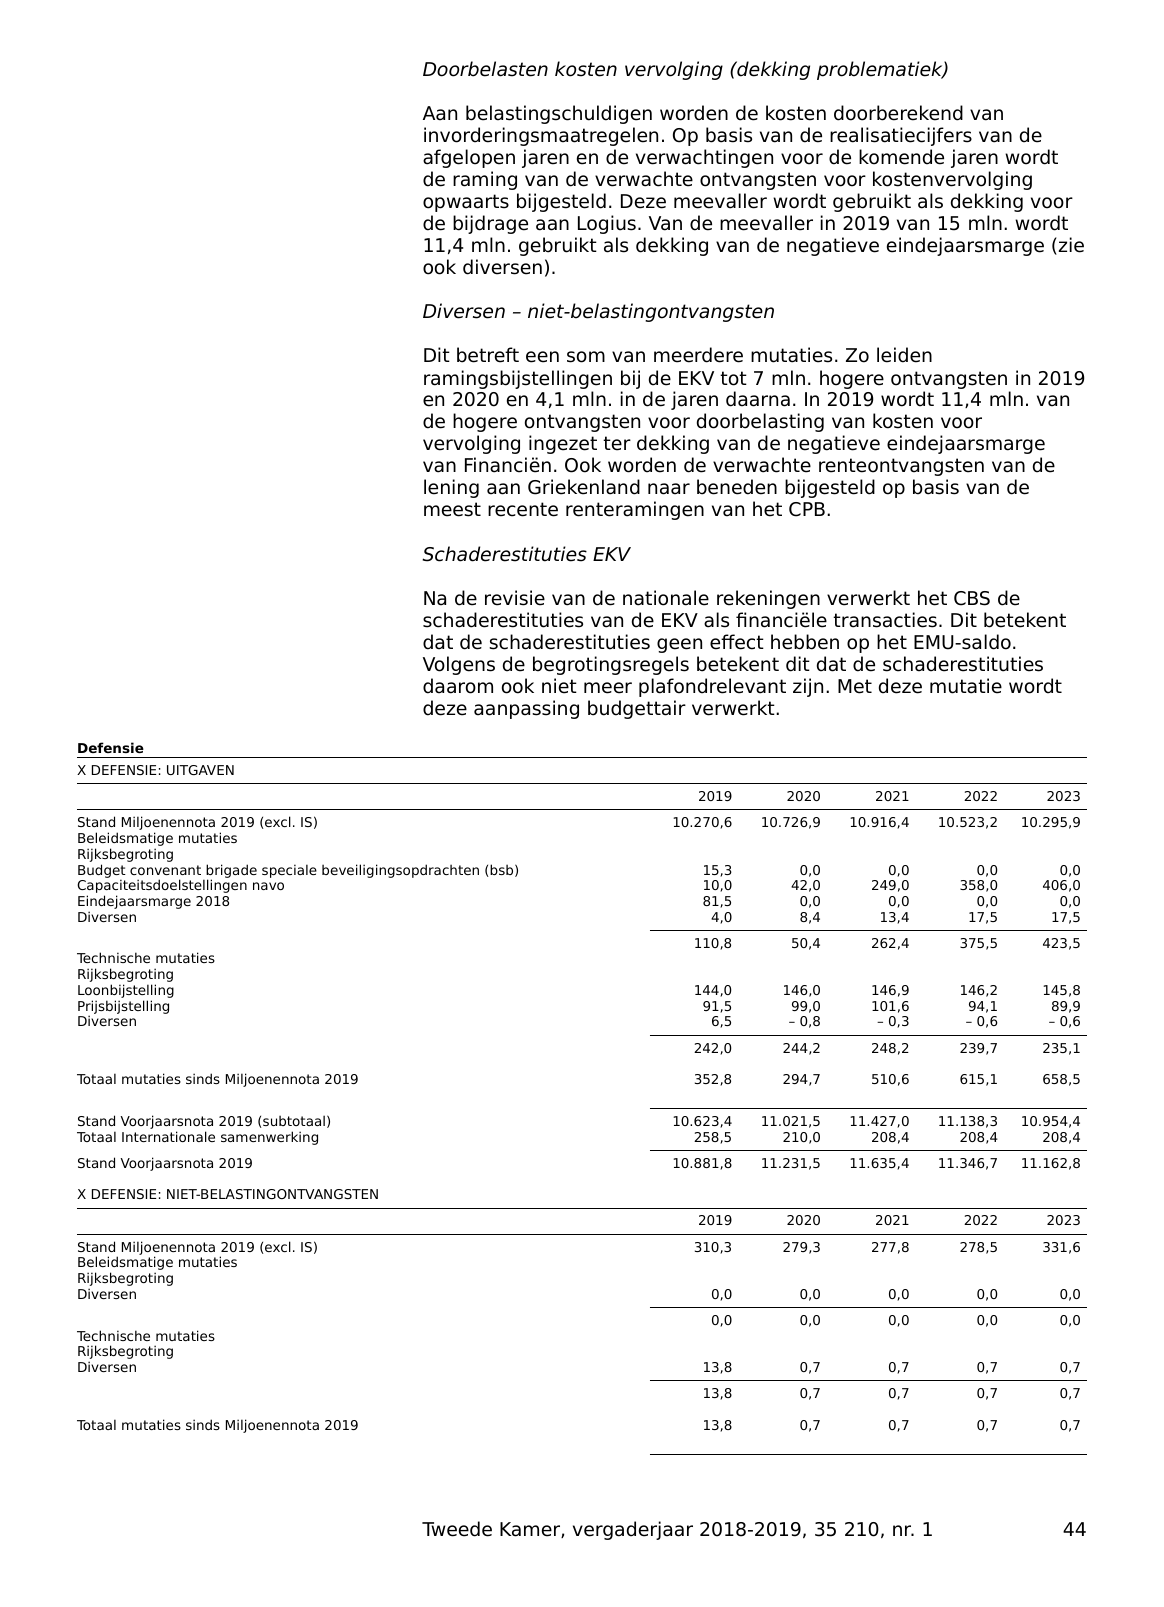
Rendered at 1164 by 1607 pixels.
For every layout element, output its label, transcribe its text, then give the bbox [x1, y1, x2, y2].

table_cell Stand Voorjaarsnota 2019 (subtotaal) [77, 1108, 649, 1129]
table_cell 0,0 [827, 862, 915, 878]
table_cell [1004, 1344, 1087, 1360]
table_cell 248,2 [827, 1036, 915, 1056]
table_cell 239,7 [915, 1036, 1004, 1056]
table_cell 0,0 [827, 1287, 915, 1307]
table_cell [1004, 1329, 1087, 1344]
table_cell [738, 1344, 827, 1360]
table_cell 11.162,8 [1004, 1151, 1087, 1171]
table_cell Technische mutaties [77, 1329, 649, 1344]
table_cell 242,0 [650, 1036, 738, 1056]
table_cell 42,0 [738, 878, 827, 894]
table_cell 310,3 [650, 1235, 738, 1255]
table_cell Beleidsmatige mutaties [77, 1255, 649, 1271]
table_cell 0,0 [915, 862, 1004, 878]
table_cell 0,0 [1004, 894, 1087, 909]
text Na de revisie van de nationale rekeningen verwerkt het CBS de schaderestituties van de EKV als financiële transacties. Dit betekent dat de schaderestituties geen effect hebben op het EMU-saldo. Volgens de begrotingsregels betekent dit dat de schaderestituties daarom ook niet meer plafondrelevant zijn. Met deze mutatie wordt deze aanpassing budgettair verwerkt. [422, 588, 1087, 719]
table_cell [915, 1255, 1004, 1271]
table_cell [77, 1380, 649, 1402]
table_cell [827, 831, 915, 847]
table_cell 0,7 [738, 1418, 827, 1433]
table_cell 13,8 [650, 1360, 738, 1380]
table_cell – 0,8 [738, 1014, 827, 1035]
table_cell 0,7 [915, 1360, 1004, 1380]
table_cell 0,0 [827, 1308, 915, 1328]
table_cell [827, 1433, 915, 1454]
table_cell [77, 1088, 649, 1108]
table_cell 13,4 [827, 910, 915, 930]
table_cell 2021 [827, 1209, 915, 1234]
table_cell 10.916,4 [827, 810, 915, 831]
table_cell 0,0 [915, 1308, 1004, 1328]
table_cell 358,0 [915, 878, 1004, 894]
table_cell [827, 967, 915, 983]
table_cell [915, 1344, 1004, 1360]
table_cell Diversen [77, 910, 649, 930]
table_cell 15,3 [650, 862, 738, 878]
table_cell 208,4 [1004, 1130, 1087, 1150]
table_cell [1004, 1171, 1087, 1187]
table_cell [827, 1088, 915, 1108]
table_cell 258,5 [650, 1130, 738, 1150]
table_cell [827, 1344, 915, 1360]
table_cell 11.427,0 [827, 1109, 915, 1129]
text Dit betreft een som van meerdere mutaties. Zo leiden ramingsbijstellingen bij de EKV tot 7 mln. hogere ontvangsten in 2019 en 2020 en 4,1 mln. in de jaren daarna. In 2019 wordt 11,4 mln. van de hogere ontvangsten voor doorbelasting van kosten voor vervolging ingezet ter dekking van de negatieve eindejaarsmarge van Financiën. Ook worden de verwachte renteontvangsten van de lening aan Griekenland naar beneden bijgesteld op basis van de meest recente renteramingen van het CPB. [422, 345, 1087, 521]
table_cell 2019 [650, 1209, 738, 1234]
table_cell [915, 1056, 1004, 1072]
table_cell [827, 951, 915, 967]
table_cell [915, 967, 1004, 983]
table_cell [915, 1329, 1004, 1344]
table_cell Totaal Internationale samenwerking [77, 1130, 649, 1150]
table_cell [650, 1402, 738, 1417]
table_cell [827, 847, 915, 862]
table_cell 89,9 [1004, 999, 1087, 1014]
table_cell [738, 1402, 827, 1417]
table_cell 145,8 [1004, 983, 1087, 998]
table_cell 2023 [1004, 784, 1087, 809]
table_cell [1004, 1271, 1087, 1287]
table_cell 17,5 [915, 910, 1004, 930]
table_cell 208,4 [827, 1130, 915, 1150]
table_cell 0,0 [1004, 862, 1087, 878]
table_cell 0,0 [1004, 1308, 1087, 1328]
table_cell [738, 1433, 827, 1454]
table_cell 0,0 [738, 1308, 827, 1328]
table_cell 10.726,9 [738, 810, 827, 831]
table_cell 0,0 [915, 894, 1004, 909]
table_cell 0,7 [827, 1418, 915, 1433]
table_cell 0,7 [1004, 1418, 1087, 1433]
table_cell [77, 1209, 649, 1234]
table_cell 2023 [1004, 1209, 1087, 1234]
table_cell [77, 1307, 649, 1328]
table_cell 262,4 [827, 931, 915, 951]
table_cell [738, 1271, 827, 1287]
table_cell 101,6 [827, 999, 915, 1014]
table_cell 91,5 [650, 999, 738, 1014]
table_cell X DEFENSIE: NIET-BELASTINGONTVANGSTEN [77, 1187, 1087, 1207]
table_cell 277,8 [827, 1235, 915, 1255]
table_cell 10.881,8 [650, 1151, 738, 1171]
table_cell [738, 967, 827, 983]
table_header Defensie [77, 741, 1087, 757]
table_cell 11.635,4 [827, 1151, 915, 1171]
table_cell Beleidsmatige mutaties [77, 831, 649, 847]
table_cell 0,7 [915, 1418, 1004, 1433]
table_cell [650, 1171, 738, 1187]
table_cell 50,4 [738, 931, 827, 951]
table_cell 94,1 [915, 999, 1004, 1014]
table_cell [738, 1329, 827, 1344]
table_cell [1004, 1402, 1087, 1417]
table_cell [650, 1344, 738, 1360]
table_cell 17,5 [1004, 910, 1087, 930]
table_cell 294,7 [738, 1072, 827, 1088]
table_cell Totaal mutaties sinds Miljoenennota 2019 [77, 1418, 649, 1433]
table_cell [915, 847, 1004, 862]
table_cell [77, 1171, 649, 1187]
table_cell 235,1 [1004, 1036, 1087, 1056]
subtitle Schaderestituties EKV [422, 543, 1087, 565]
table_cell 10.523,2 [915, 810, 1004, 831]
table_cell [827, 1255, 915, 1271]
table_cell – 0,6 [1004, 1014, 1087, 1035]
table_cell 146,9 [827, 983, 915, 998]
table_cell Rijksbegroting [77, 967, 649, 983]
table_cell 13,8 [650, 1418, 738, 1433]
table_cell 331,6 [1004, 1235, 1087, 1255]
table_cell 6,5 [650, 1014, 738, 1035]
table_cell 0,7 [915, 1381, 1004, 1402]
table_cell [650, 967, 738, 983]
table_cell [650, 951, 738, 967]
table_cell 210,0 [738, 1130, 827, 1150]
subtitle Diversen – niet-belastingontvangsten [422, 301, 1087, 323]
table_cell [650, 847, 738, 862]
table_cell [827, 1171, 915, 1187]
table_cell [738, 831, 827, 847]
table_cell Stand Voorjaarsnota 2019 [77, 1150, 649, 1171]
table_cell Loonbijstelling [77, 983, 649, 998]
table_cell 10.954,4 [1004, 1109, 1087, 1129]
table_cell Diversen [77, 1014, 649, 1035]
table_cell 615,1 [915, 1072, 1004, 1088]
table_cell 658,5 [1004, 1072, 1087, 1088]
table_cell 208,4 [915, 1130, 1004, 1150]
table_cell [915, 1171, 1004, 1187]
text Aan belastingschuldigen worden de kosten doorberekend van invorderingsmaatregelen. Op basis van de realisatiecijfers van de afgelopen jaren en de verwachtingen voor de komende jaren wordt de raming van de verwachte ontvangsten voor kostenvervolging opwaarts bijgesteld. Deze meevaller wordt gebruikt als dekking voor de bijdrage aan Logius. Van de meevaller in 2019 van 15 mln. wordt 11,4 mln. gebruikt als dekking van de negatieve eindejaarsmarge (zie ook diversen). [422, 103, 1087, 279]
table_cell 2019 [650, 784, 738, 809]
table_cell Rijksbegroting [77, 1271, 649, 1287]
table_cell [77, 1056, 649, 1072]
table_cell [1004, 831, 1087, 847]
table_cell 2022 [915, 1209, 1004, 1234]
table_cell Rijksbegroting [77, 847, 649, 862]
table_cell [1004, 1088, 1087, 1108]
table_cell 423,5 [1004, 931, 1087, 951]
table_cell 0,7 [827, 1360, 915, 1380]
table_cell 0,0 [738, 862, 827, 878]
table_cell 249,0 [827, 878, 915, 894]
table_cell [77, 1433, 649, 1454]
table_cell [650, 1056, 738, 1072]
table_cell 0,0 [738, 894, 827, 909]
table_cell [1004, 1056, 1087, 1072]
table_cell 146,2 [915, 983, 1004, 998]
table_cell [650, 1088, 738, 1108]
table_cell 146,0 [738, 983, 827, 998]
table_cell [738, 1171, 827, 1187]
table_cell [650, 1255, 738, 1271]
table_cell [738, 951, 827, 967]
table_cell 352,8 [650, 1072, 738, 1088]
table_cell 81,5 [650, 894, 738, 909]
table_cell 0,0 [827, 894, 915, 909]
table_cell 2020 [738, 1209, 827, 1234]
table_cell 11.021,5 [738, 1109, 827, 1129]
table_cell [738, 847, 827, 862]
table_cell 13,8 [650, 1381, 738, 1402]
table_cell 4,0 [650, 910, 738, 930]
table_cell [915, 1271, 1004, 1287]
table_cell Diversen [77, 1287, 649, 1307]
table_cell [77, 1402, 649, 1417]
table_cell Budget convenant brigade speciale beveiligingsopdrachten (bsb) [77, 862, 649, 878]
table_cell 0,0 [738, 1287, 827, 1307]
table_cell X DEFENSIE: UITGAVEN [77, 758, 1087, 783]
table_cell [915, 1433, 1004, 1454]
table_cell 406,0 [1004, 878, 1087, 894]
table_cell 10.295,9 [1004, 810, 1087, 831]
table_cell Capaciteitsdoelstellingen navo [77, 878, 649, 894]
table_cell 0,7 [738, 1381, 827, 1402]
table_cell [915, 831, 1004, 847]
table_cell 8,4 [738, 910, 827, 930]
table_cell – 0,6 [915, 1014, 1004, 1035]
table_cell 11.231,5 [738, 1151, 827, 1171]
table_cell Stand Miljoenennota 2019 (excl. IS) [77, 1235, 649, 1255]
table_cell – 0,3 [827, 1014, 915, 1035]
table_cell [1004, 951, 1087, 967]
table_cell 278,5 [915, 1235, 1004, 1255]
table_cell 0,7 [1004, 1381, 1087, 1402]
table_cell 11.138,3 [915, 1109, 1004, 1129]
table_cell [1004, 967, 1087, 983]
table_cell [77, 784, 649, 809]
table_cell [827, 1056, 915, 1072]
table_cell Diversen [77, 1360, 649, 1380]
subtitle Doorbelasten kosten vervolging (dekking problematiek) [422, 59, 1087, 81]
table_cell [650, 1329, 738, 1344]
table_cell 10.623,4 [650, 1109, 738, 1129]
table_cell [827, 1271, 915, 1287]
table_cell 110,8 [650, 931, 738, 951]
table_cell 0,7 [738, 1360, 827, 1380]
table_cell 2020 [738, 784, 827, 809]
table_cell 0,0 [650, 1308, 738, 1328]
table_cell [77, 1035, 649, 1056]
table_cell [738, 1088, 827, 1108]
table_cell 375,5 [915, 931, 1004, 951]
table_cell 144,0 [650, 983, 738, 998]
table_cell [915, 951, 1004, 967]
table_cell 2021 [827, 784, 915, 809]
table_cell 0,7 [1004, 1360, 1087, 1380]
table_cell 0,0 [650, 1287, 738, 1307]
table_cell [915, 1088, 1004, 1108]
table_cell 0,0 [915, 1287, 1004, 1307]
table_cell [1004, 847, 1087, 862]
table_cell Stand Miljoenennota 2019 (excl. IS) [77, 810, 649, 831]
table_cell [915, 1402, 1004, 1417]
table_cell [650, 1271, 738, 1287]
table_cell 2022 [915, 784, 1004, 809]
table_cell 510,6 [827, 1072, 915, 1088]
table_cell [827, 1329, 915, 1344]
table_cell [827, 1402, 915, 1417]
table_cell 279,3 [738, 1235, 827, 1255]
table_cell 10.270,6 [650, 810, 738, 831]
table_cell Prijsbijstelling [77, 999, 649, 1014]
table_cell [650, 1433, 738, 1454]
table_cell Technische mutaties [77, 951, 649, 967]
table_cell 0,0 [1004, 1287, 1087, 1307]
table_cell 99,0 [738, 999, 827, 1014]
table_cell [738, 1255, 827, 1271]
table_cell Totaal mutaties sinds Miljoenennota 2019 [77, 1072, 649, 1088]
table_cell 11.346,7 [915, 1151, 1004, 1171]
table_cell 0,7 [827, 1381, 915, 1402]
table_cell [1004, 1433, 1087, 1454]
table_cell Rijksbegroting [77, 1344, 649, 1360]
table_cell 10,0 [650, 878, 738, 894]
table_cell Eindejaarsmarge 2018 [77, 894, 649, 909]
table_cell 244,2 [738, 1036, 827, 1056]
table_cell [1004, 1255, 1087, 1271]
table_cell [77, 930, 649, 951]
table_cell [650, 831, 738, 847]
table_cell [738, 1056, 827, 1072]
